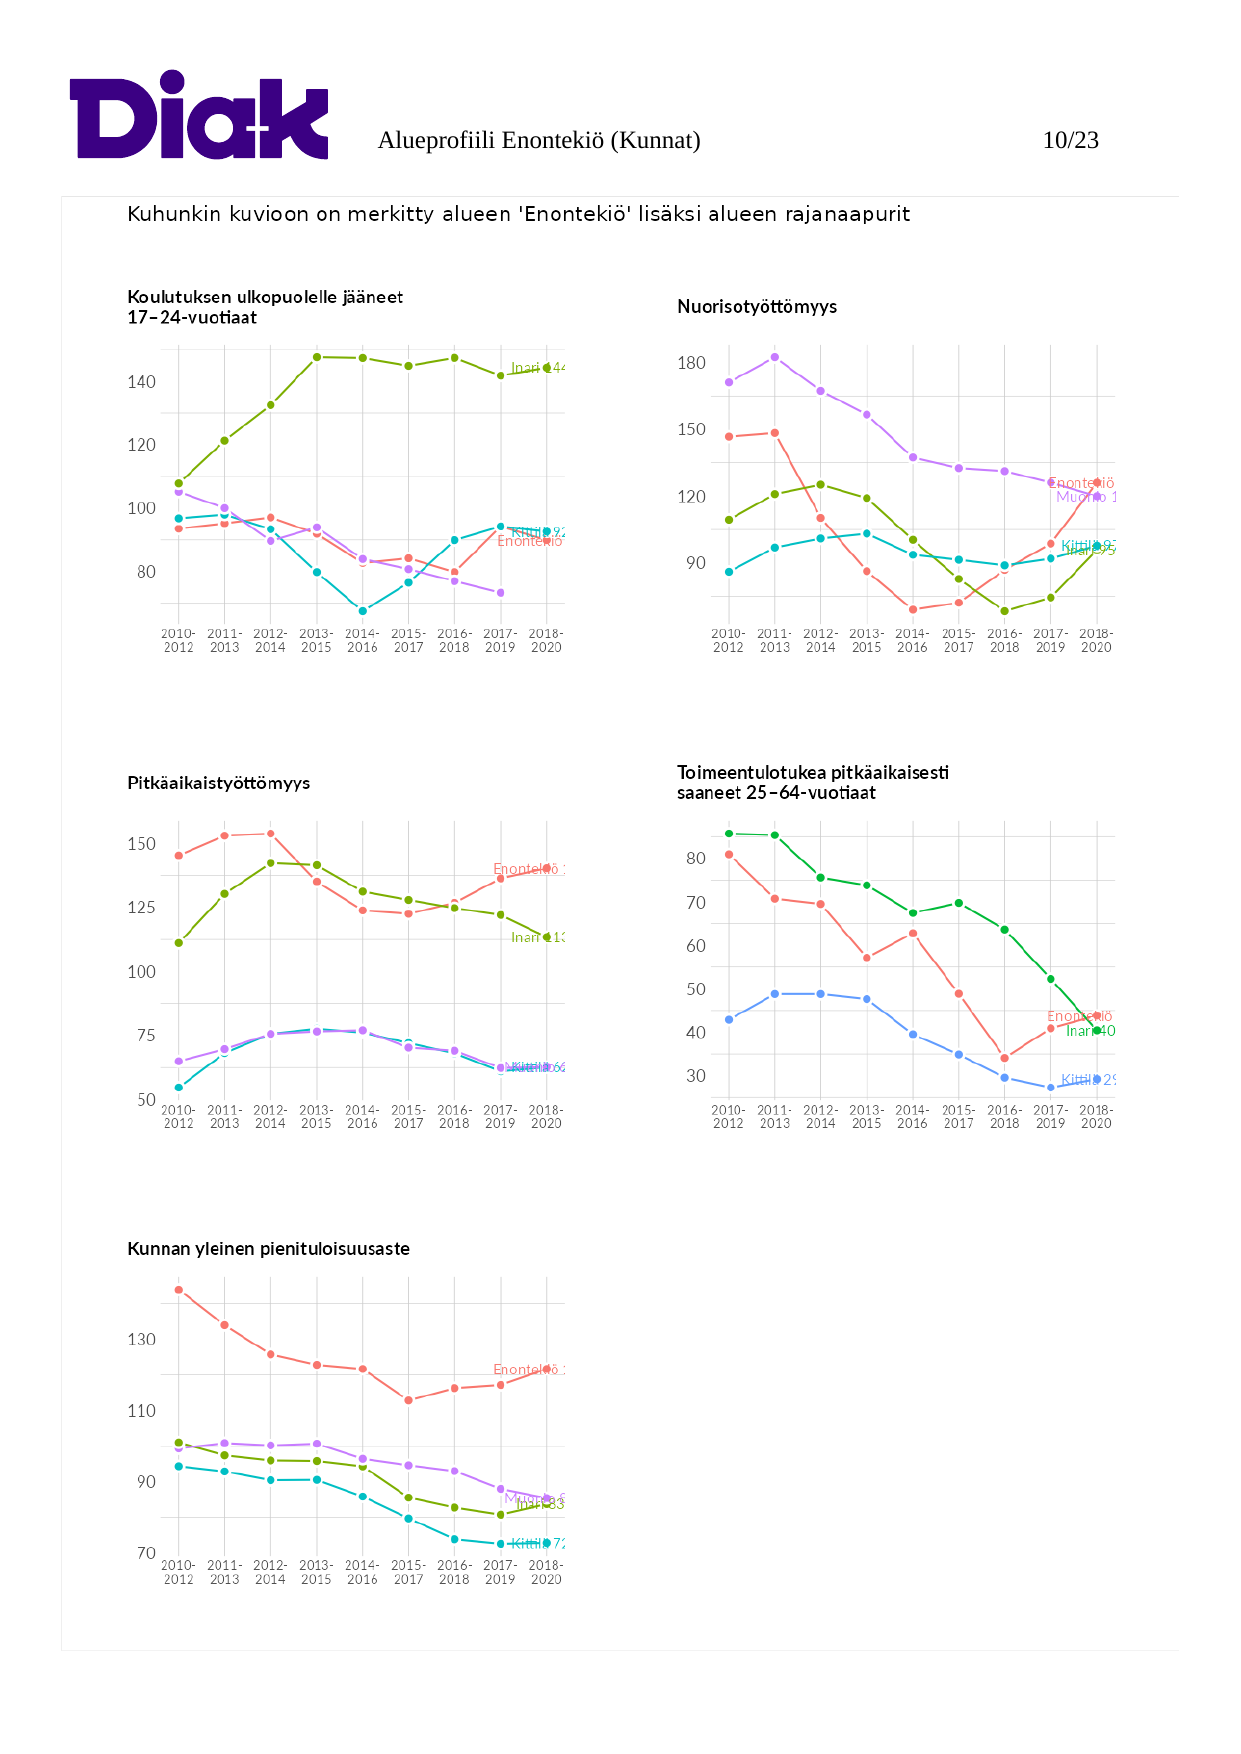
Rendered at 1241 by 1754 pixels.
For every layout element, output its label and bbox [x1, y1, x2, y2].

picture [61, 196, 1179, 1651]
